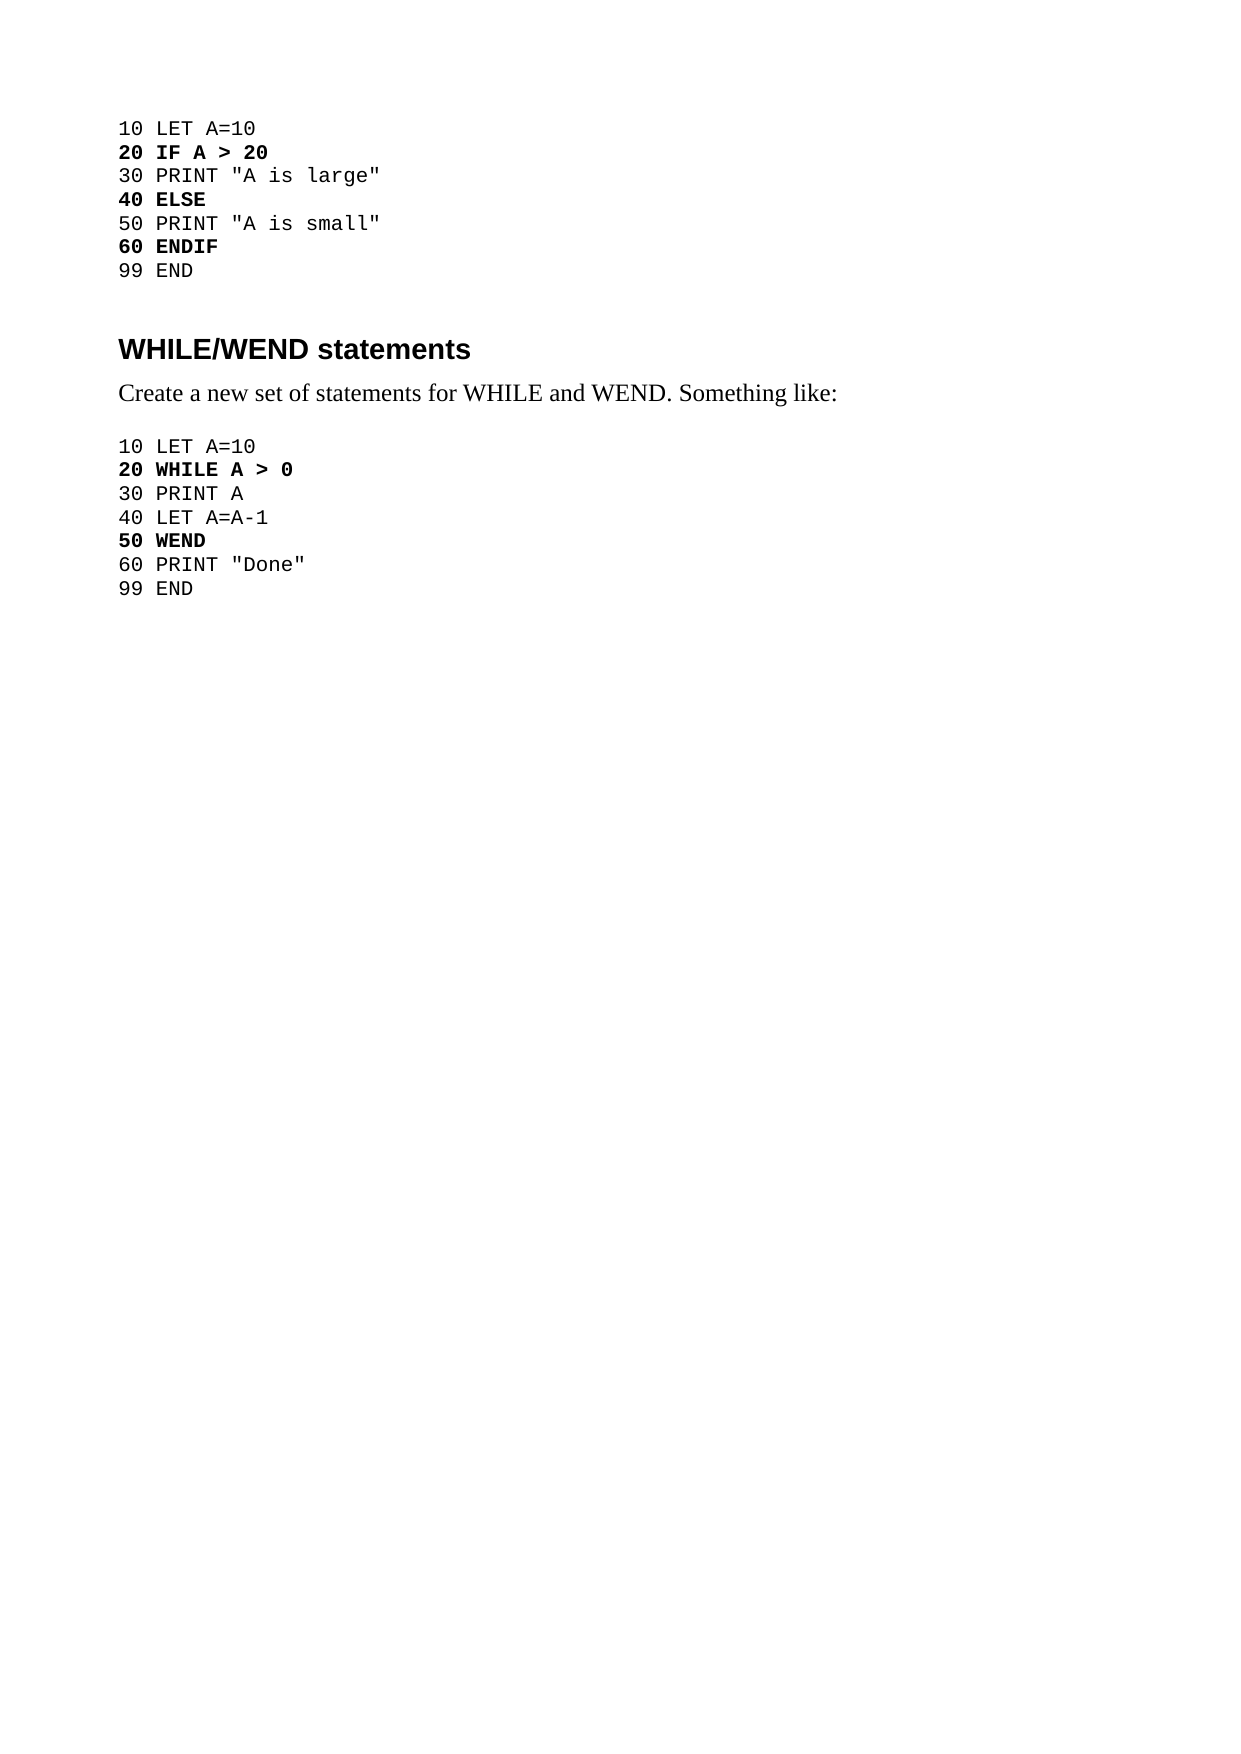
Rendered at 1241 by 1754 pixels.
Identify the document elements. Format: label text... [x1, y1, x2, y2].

text Create a new set of statements for WHILE and WEND. Something like: [118, 378, 1122, 407]
text 99 END [118, 578, 1122, 601]
text 40 ELSE [118, 189, 1122, 213]
text 30 PRINT A [118, 483, 1122, 507]
text 99 END [118, 260, 1122, 284]
text 30 PRINT "A is large" [118, 165, 1122, 189]
text 60 PRINT "Done" [118, 554, 1122, 578]
text 20 IF A > 20 [118, 142, 1122, 165]
text 50 WEND [118, 530, 1122, 554]
text 50 PRINT "A is small" [118, 213, 1122, 236]
text 60 ENDIF [118, 236, 1122, 260]
text 40 LET A=A-1 [118, 507, 1122, 530]
text 10 LET A=10 [118, 436, 1122, 459]
text 10 LET A=10 [118, 118, 1122, 142]
subtitle WHILE/WEND statements [118, 332, 1122, 366]
text 20 WHILE A > 0 [118, 459, 1122, 483]
